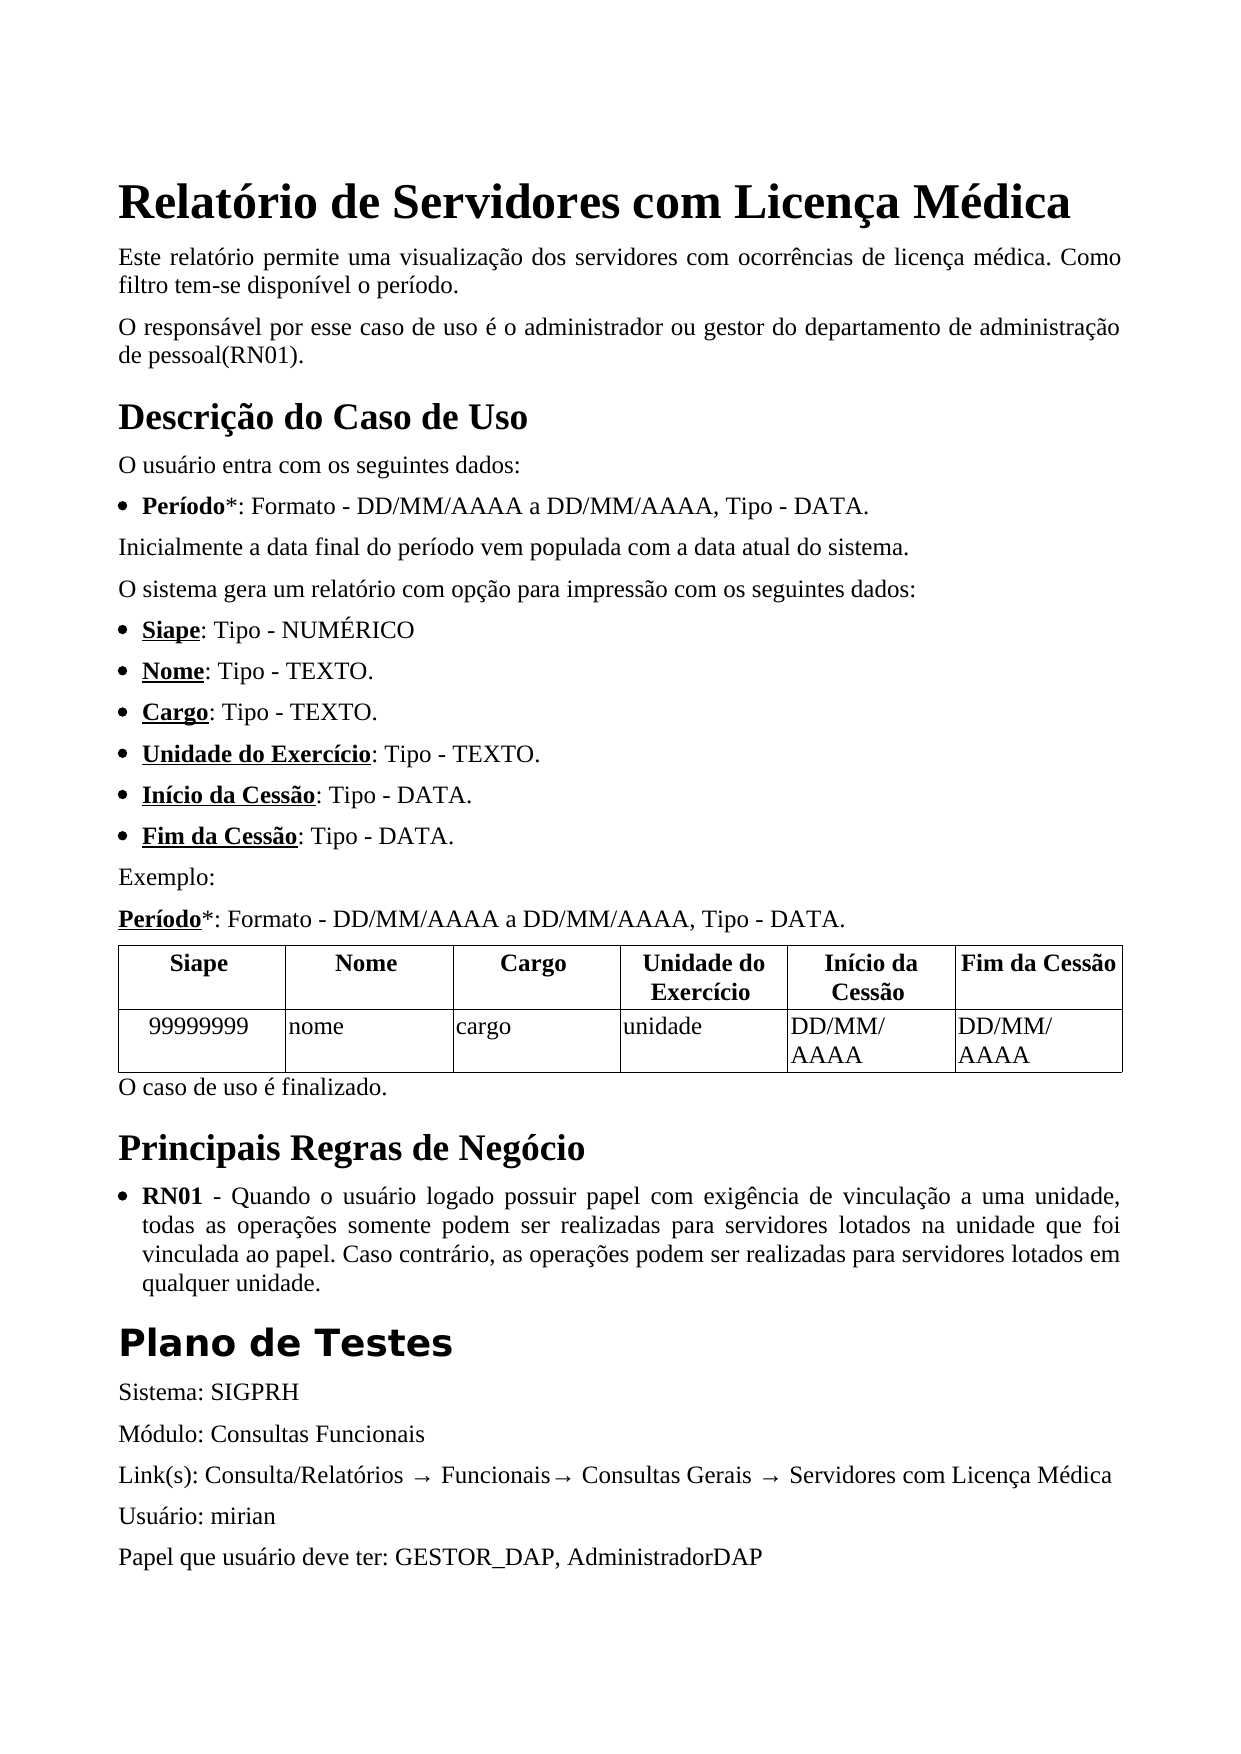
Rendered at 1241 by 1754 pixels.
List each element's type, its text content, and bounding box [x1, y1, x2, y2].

table_cell DD/MM/AAAA [788, 1010, 955, 1072]
table_header Siape [119, 946, 285, 1008]
list Siape: Tipo - NUMÉRICO [118, 615, 1122, 644]
text O usuário entra com os seguintes dados: [118, 450, 1122, 479]
text Período*: Formato - DD/MM/AAAA a DD/MM/AAAA, Tipo - DATA. [118, 904, 1122, 932]
text O responsável por esse caso de uso é o administrador ou gestor do departamento de administração de pessoal(RN01). [118, 312, 1122, 369]
subtitle Principais Regras de Negócio [118, 1126, 1122, 1169]
table_header Cargo [454, 946, 620, 1008]
table_cell nome [286, 1010, 453, 1072]
list Cargo: Tipo - TEXTO. [118, 697, 1122, 726]
subtitle Relatório de Servidores com Licença Médica [118, 172, 1122, 229]
text Exemplo: [118, 862, 1122, 891]
list Início da Cessão: Tipo - DATA. [118, 780, 1122, 809]
text Sistema: SIGPRH [118, 1377, 1122, 1406]
text Este relatório permite uma visualização dos servidores com ocorrências de licença médica. Como filtro tem-se disponível o período. [118, 242, 1122, 299]
table_cell DD/MM/AAAA [956, 1010, 1122, 1072]
text Inicialmente a data final do período vem populada com a data atual do sistema. [118, 532, 1122, 561]
table_header Nome [286, 946, 453, 1008]
table_cell cargo [454, 1010, 620, 1072]
list Período*: Formato - DD/MM/AAAA a DD/MM/AAAA, Tipo - DATA. [118, 491, 1122, 520]
table_header Fim da Cessão [956, 946, 1122, 1008]
text Usuário: mirian [118, 1501, 1122, 1530]
text Papel que usuário deve ter: GESTOR_DAP, AdministradorDAP [118, 1542, 1122, 1571]
list Nome: Tipo - TEXTO. [118, 656, 1122, 685]
text Módulo: Consultas Funcionais [118, 1419, 1122, 1447]
table_header Início da Cessão [788, 946, 955, 1008]
list Fim da Cessão: Tipo - DATA. [118, 821, 1122, 850]
subtitle Plano de Testes [118, 1321, 1122, 1365]
text Link(s): Consulta/Relatórios → Funcionais→ Consultas Gerais → Servidores com Licença Médica [118, 1460, 1122, 1489]
table_header Unidade do Exercício [621, 946, 787, 1008]
subtitle Descrição do Caso de Uso [118, 394, 1122, 437]
text O caso de uso é finalizado. [118, 1073, 1122, 1101]
table_cell unidade [621, 1010, 787, 1072]
text O sistema gera um relatório com opção para impressão com os seguintes dados: [118, 574, 1122, 602]
list Unidade do Exercício: Tipo - TEXTO. [118, 739, 1122, 767]
table_cell 99999999 [119, 1010, 285, 1072]
list RN01 - Quando o usuário logado possuir papel com exigência de vinculação a uma unidade, todas as operações somente podem ser realizadas para servidores lotados na unidade que foi vinculada ao papel. Caso contrário, as operações podem ser realizadas para servidores lotados em qualquer unidade. [118, 1181, 1122, 1296]
